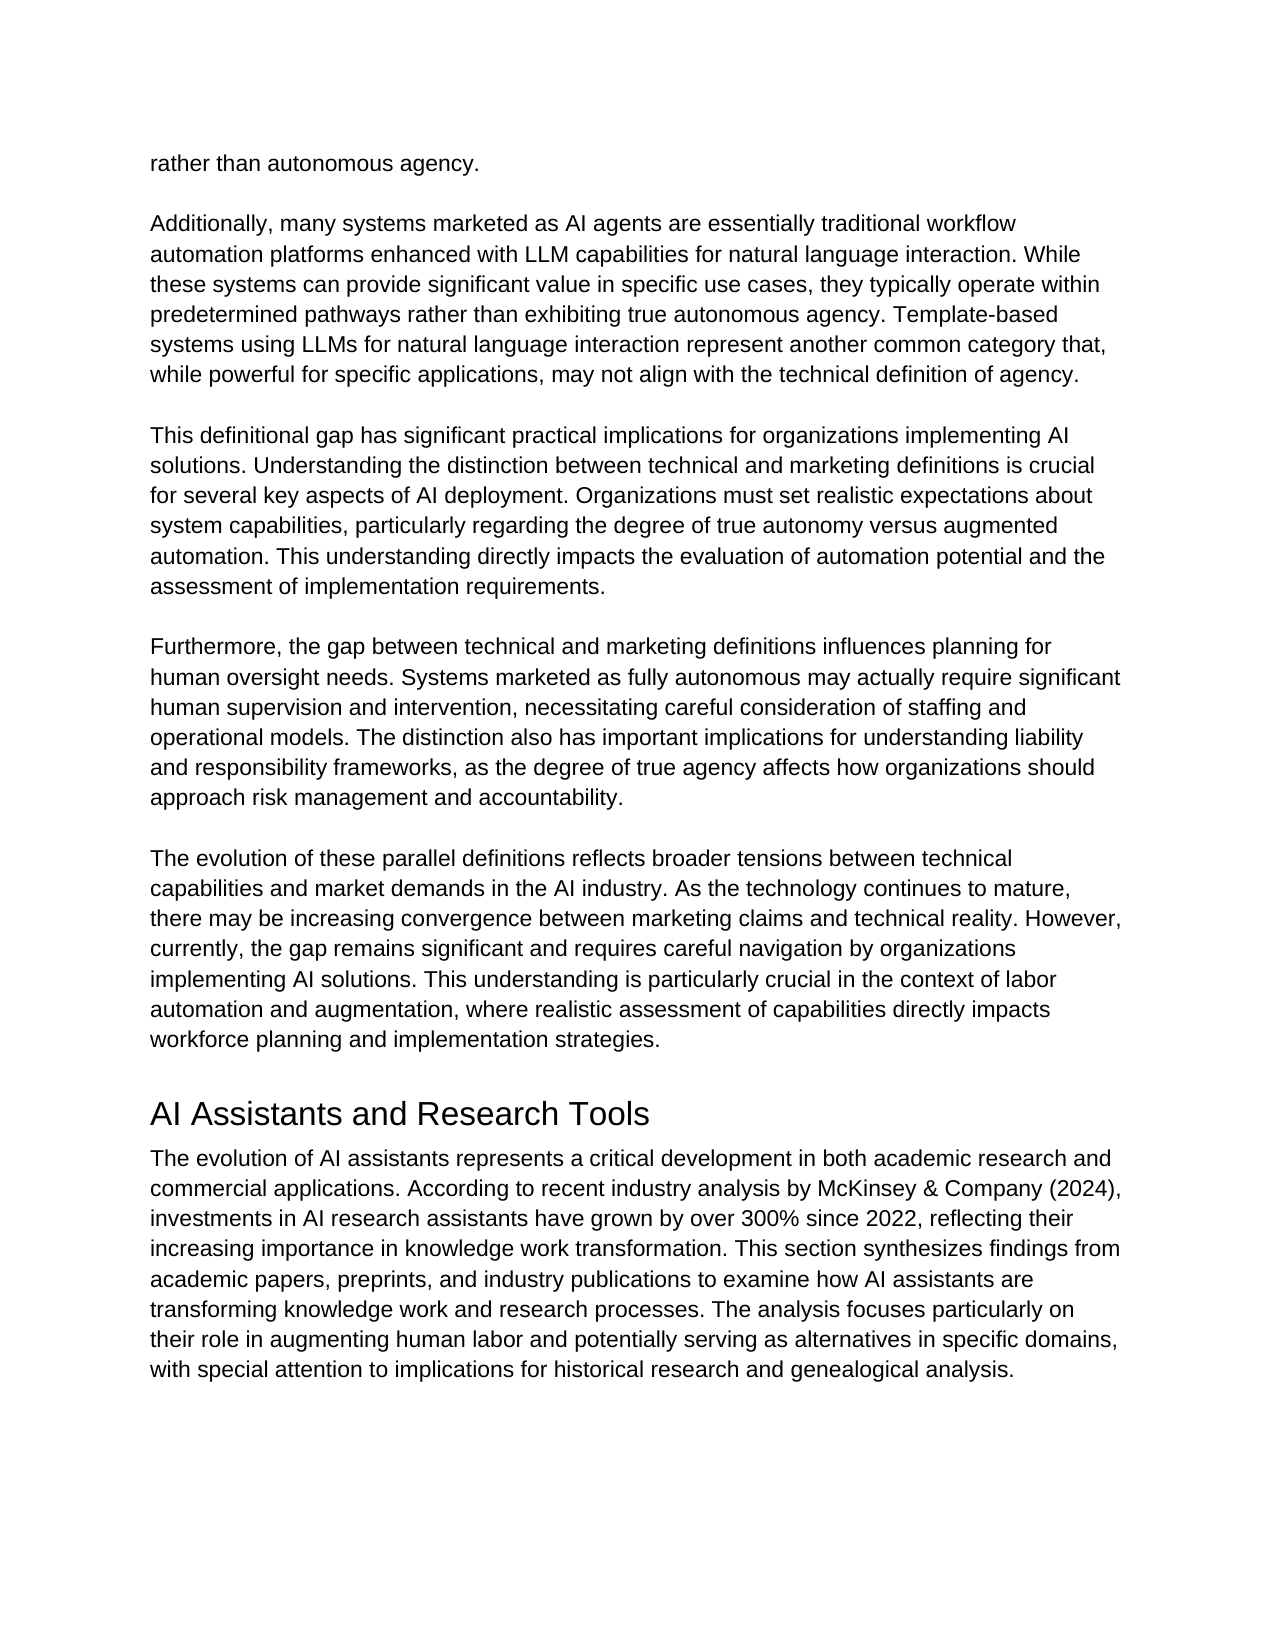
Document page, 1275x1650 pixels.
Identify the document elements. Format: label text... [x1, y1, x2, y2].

text rather than autonomous agency. [150, 150, 1125, 176]
subtitle AI Assistants and Research Tools [150, 1094, 1125, 1132]
text Furthermore, the gap between technical and marketing definitions influences planning for human oversight needs. Systems marketed as fully autonomous may actually require significant human supervision and intervention, necessitating careful consideration of staffing and operational models. The distinction also has important implications for understanding liability and responsibility frameworks, as the degree of true agency affects how organizations should approach risk management and accountability. [150, 633, 1125, 811]
text Additionally, many systems marketed as AI agents are essentially traditional workflow automation platforms enhanced with LLM capabilities for natural language interaction. While these systems can provide significant value in specific use cases, they typically operate within predetermined pathways rather than exhibiting true autonomous agency. Template-based systems using LLMs for natural language interaction represent another common category that, while powerful for specific applications, may not align with the technical definition of agency. [150, 210, 1125, 388]
text The evolution of AI assistants represents a critical development in both academic research and commercial applications. According to recent industry analysis by McKinsey & Company (2024), investments in AI research assistants have grown by over 300% since 2022, reflecting their increasing importance in knowledge work transformation. This section synthesizes findings from academic papers, preprints, and industry publications to examine how AI assistants are transforming knowledge work and research processes. The analysis focuses particularly on their role in augmenting human labor and potentially serving as alternatives in specific domains, with special attention to implications for historical research and genealogical analysis. [150, 1145, 1125, 1382]
text This definitional gap has significant practical implications for organizations implementing AI solutions. Understanding the distinction between technical and marketing definitions is crucial for several key aspects of AI deployment. Organizations must set realistic expectations about system capabilities, particularly regarding the degree of true autonomy versus augmented automation. This understanding directly impacts the evaluation of automation potential and the assessment of implementation requirements. [150, 422, 1125, 599]
text The evolution of these parallel definitions reflects broader tensions between technical capabilities and market demands in the AI industry. As the technology continues to mature, there may be increasing convergence between marketing claims and technical reality. However, currently, the gap remains significant and requires careful navigation by organizations implementing AI solutions. This understanding is particularly crucial in the context of labor automation and augmentation, where realistic assessment of capabilities directly impacts workforce planning and implementation strategies. [150, 845, 1125, 1052]
